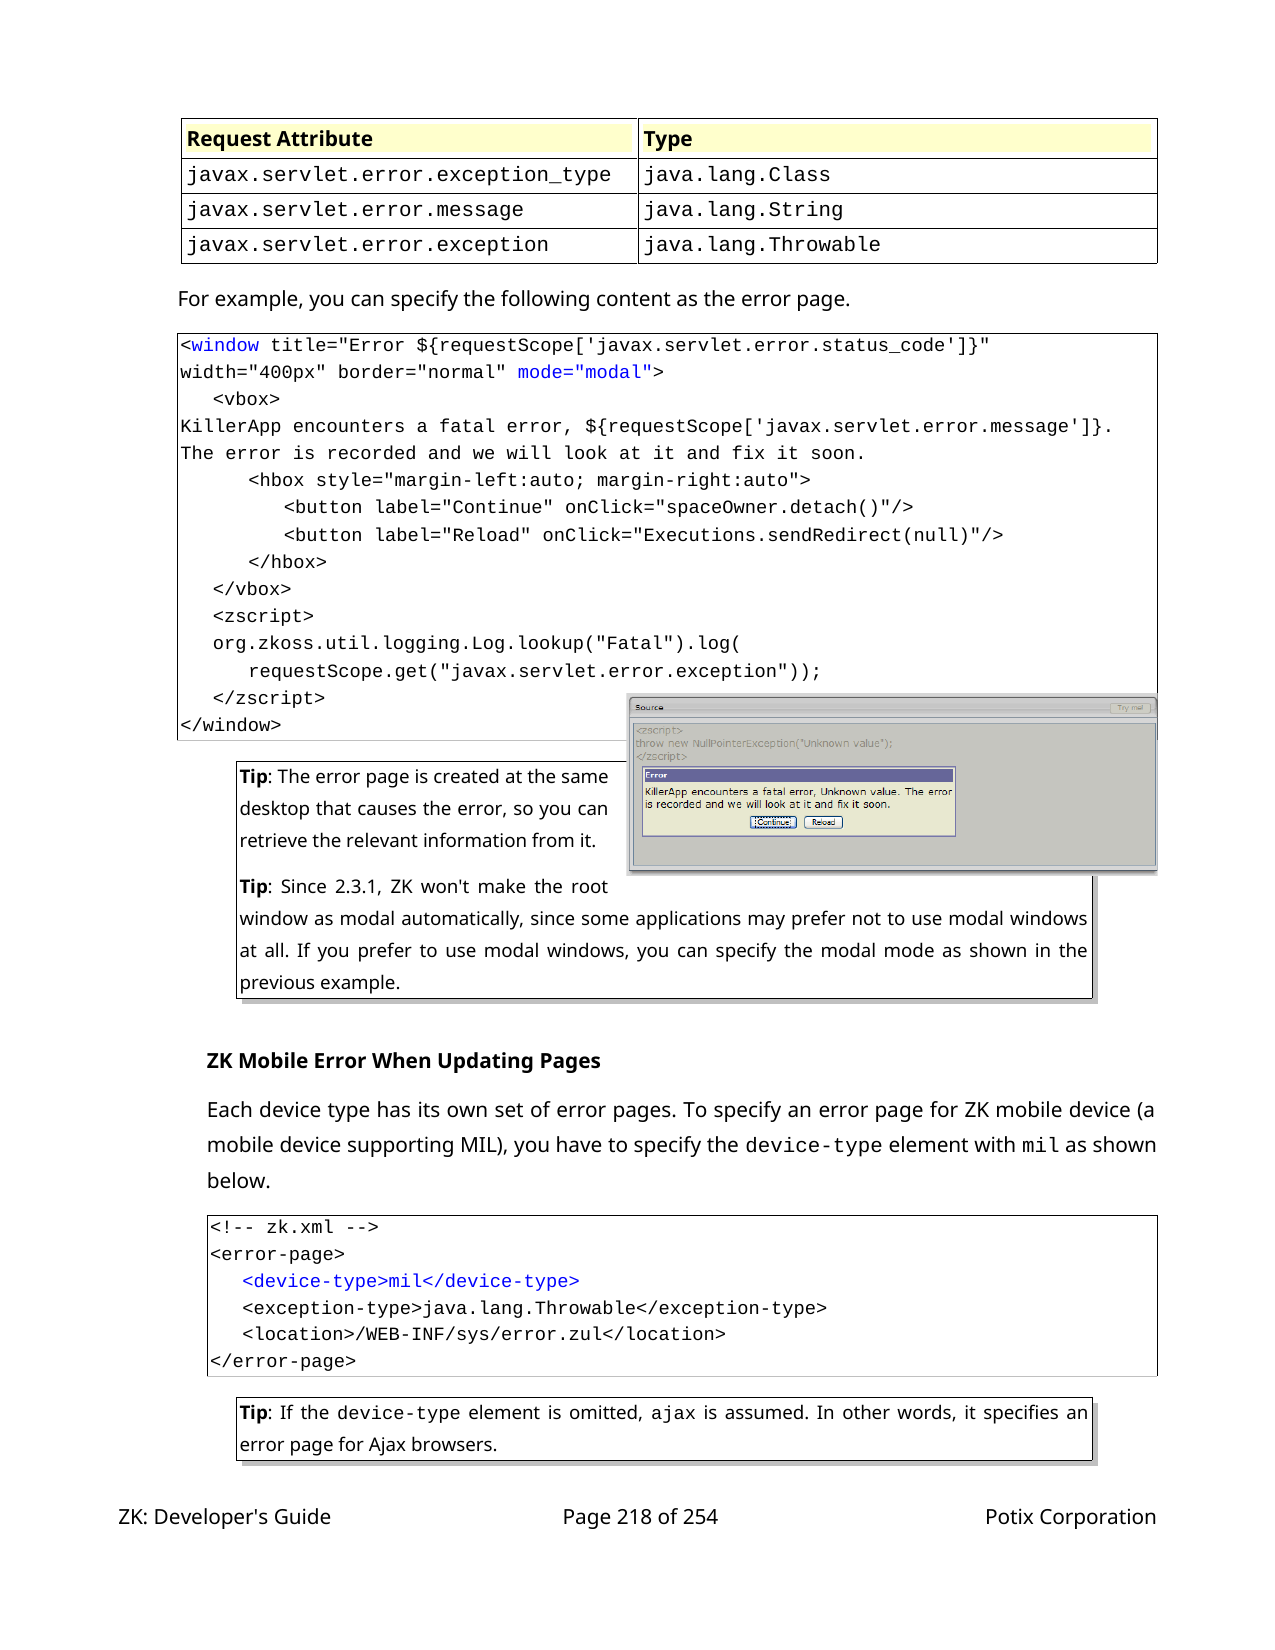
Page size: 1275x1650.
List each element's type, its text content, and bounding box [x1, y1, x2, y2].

text <error-page> [208, 1242, 1157, 1266]
text Tip: If the device-type element is omitted, ajax is assumed. In other words, it specifies an error page for Ajax browsers. [237, 1398, 1092, 1460]
picture [626, 693, 1158, 876]
subtitle ZK Mobile Error When Updating Pages [207, 1046, 1157, 1074]
text width="400px" border="normal" mode="modal"> [178, 360, 1157, 384]
text <window title="Error ${requestScope['javax.servlet.error.status_code']}" [178, 334, 1157, 357]
table_cell java.lang.Class [639, 159, 1157, 193]
text </vbox> [178, 577, 1157, 601]
text org.zkoss.util.logging.Log.lookup("Fatal").log( [178, 631, 1157, 656]
text </window> [178, 713, 626, 740]
text Tip: Since 2.3.1, ZK won't make the root window as modal automatically, since some applications may prefer not to use modal windows at all. If you prefer to use modal windows, you can specify the modal mode as shown in the previous example. [237, 871, 1092, 998]
table_cell java.lang.Throwable [639, 229, 1157, 263]
text <device-type>mil</device-type> <exception-type>java.lang.Throwable</exception-type> <location>/WEB-INF/sys/error.zul</location> </error-page> [208, 1269, 1157, 1376]
text Tip: The error page is created at the same desktop that causes the error, so you can retrieve the relevant information from it. [237, 762, 626, 853]
text <button label="Continue" onClick="spaceOwner.detach()"/> [178, 495, 1157, 519]
table_cell javax.servlet.error.exception_type [182, 159, 637, 193]
table_cell java.lang.String [639, 194, 1157, 228]
text </zscript> [178, 686, 1157, 710]
text <hbox style="margin-left:auto; margin-right:auto"> [178, 468, 1157, 492]
table_header Request Attribute [182, 119, 637, 158]
text Each device type has its own set of error pages. To specify an error page for ZK mobile device (a mobile device supporting MIL), you have to specify the device-type element with mil as shown below. [207, 1095, 1157, 1194]
table_cell javax.servlet.error.exception [182, 229, 637, 263]
text KillerApp encounters a fatal error, ${requestScope['javax.servlet.error.message']}. The error is recorded and we will look at it and fix it soon. [178, 414, 1157, 465]
table_header Type [639, 119, 1157, 158]
table_cell javax.servlet.error.message [182, 194, 637, 228]
text requestScope.get("javax.servlet.error.exception")); [178, 658, 1157, 683]
text <zscript> [178, 604, 1157, 628]
text <button label="Reload" onClick="Executions.sendRedirect(null)"/> [178, 522, 1157, 547]
text <vbox> [178, 387, 1157, 411]
text </hbox> [178, 550, 1157, 574]
text For example, you can specify the following content as the error page. [177, 284, 1157, 312]
text <!-- zk.xml --> [208, 1216, 1157, 1239]
